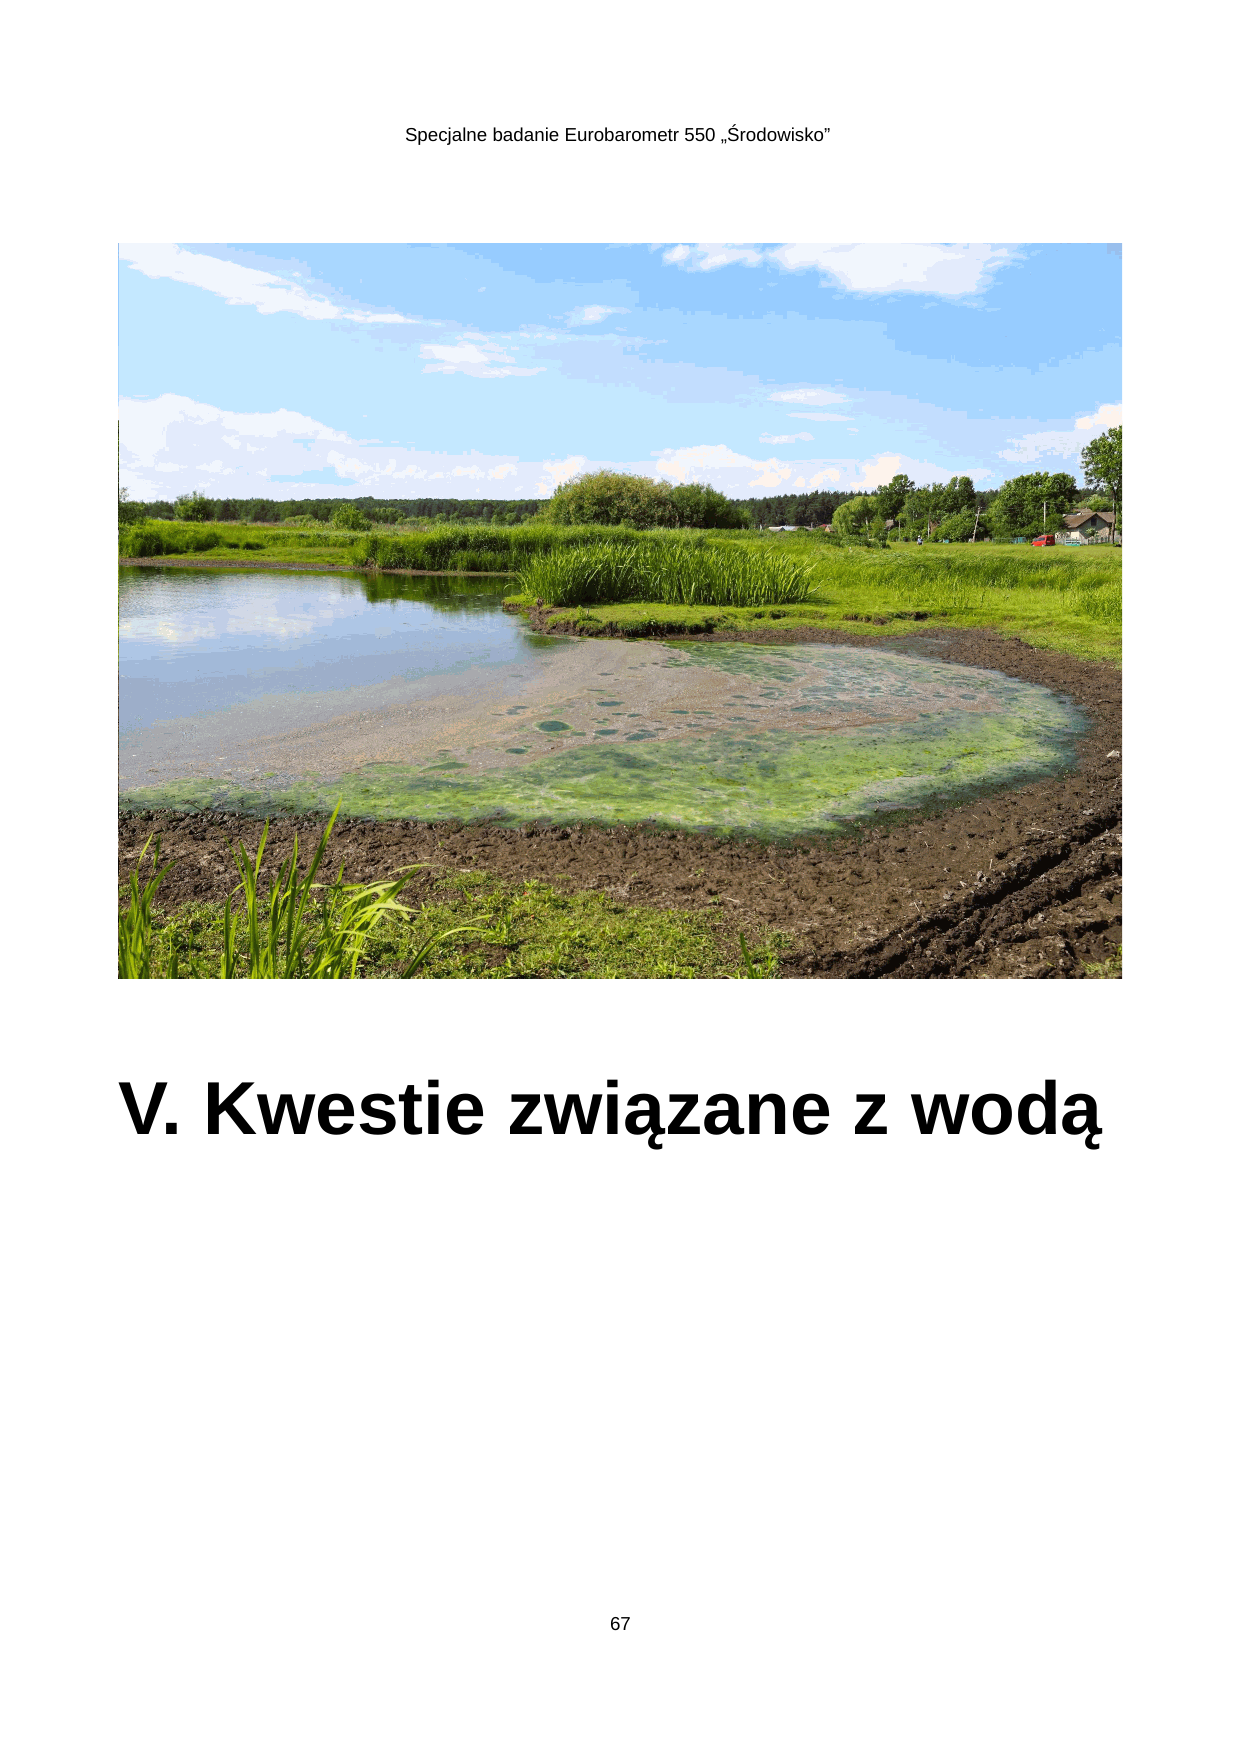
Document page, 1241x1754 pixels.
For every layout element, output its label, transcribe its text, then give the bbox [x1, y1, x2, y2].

picture [118, 243, 1123, 979]
subtitle V. Kwestie związane z wodą [118, 1064, 1122, 1151]
